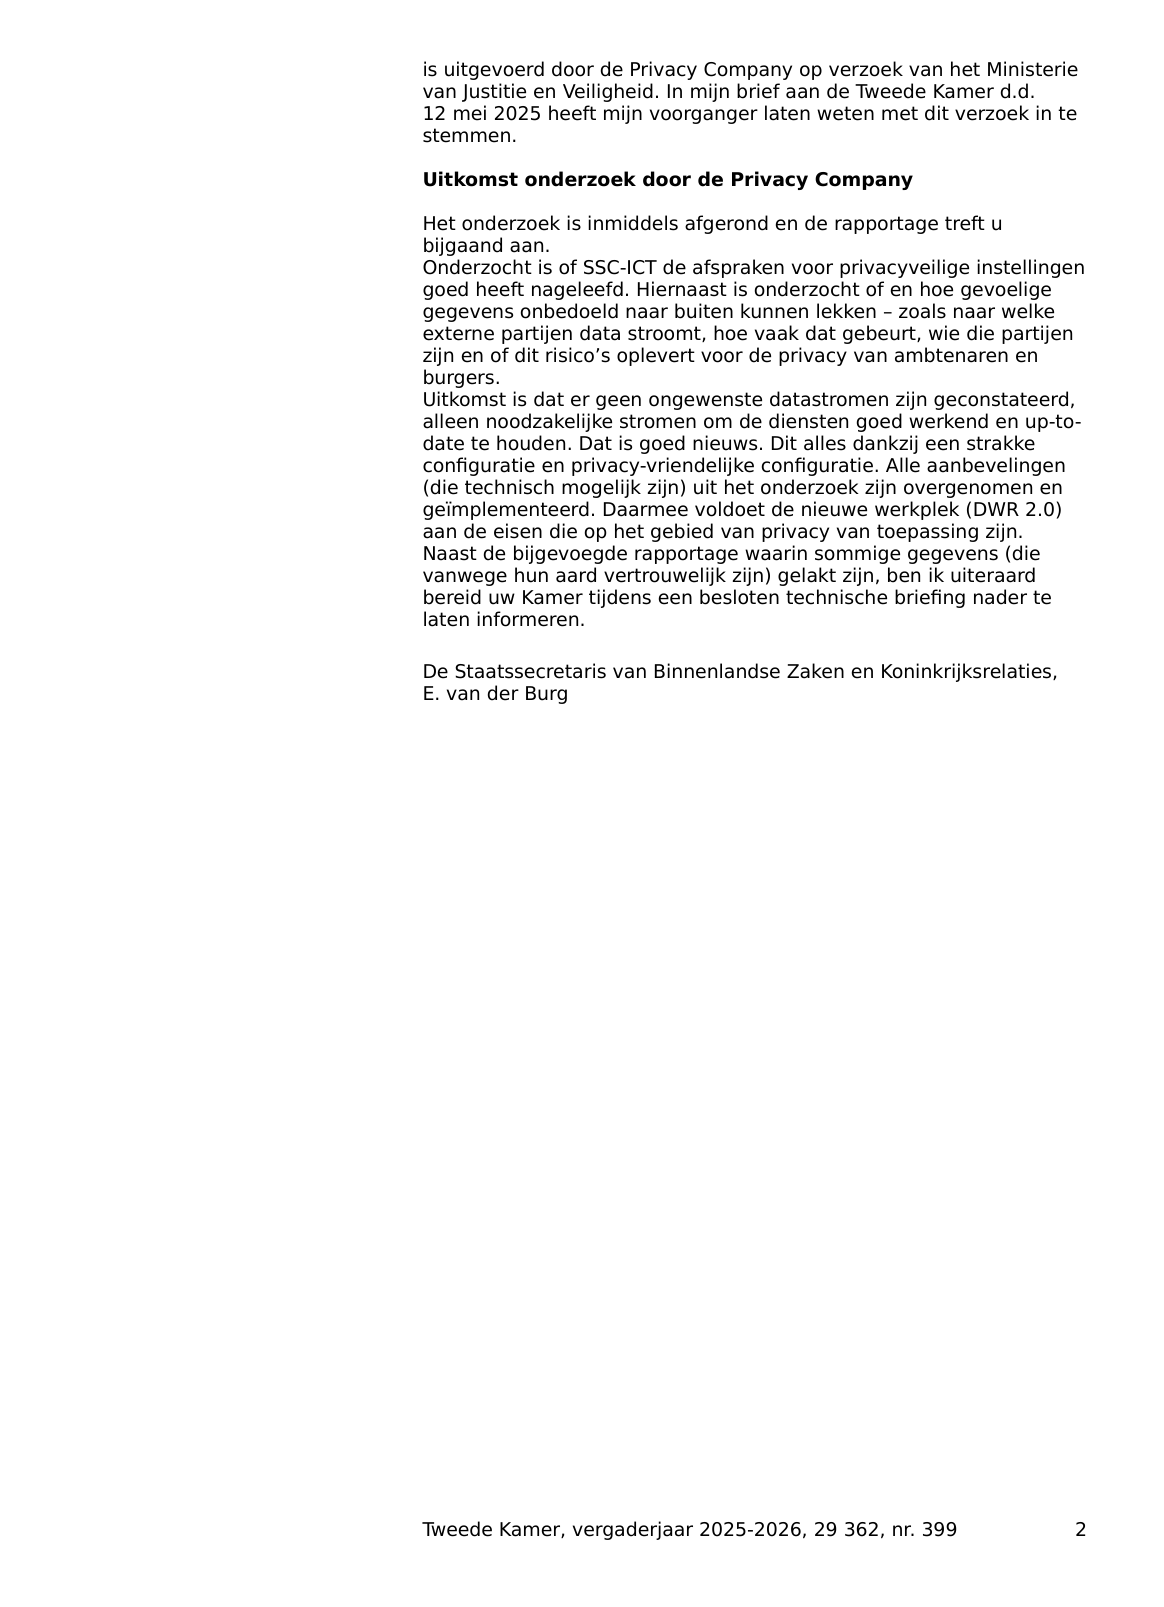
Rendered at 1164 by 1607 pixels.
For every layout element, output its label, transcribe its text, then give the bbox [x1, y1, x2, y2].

text is uitgevoerd door de Privacy Company op verzoek van het Ministerie van Justitie en Veiligheid. In mijn brief aan de Tweede Kamer d.d. 12 mei 2025 heeft mijn voorganger laten weten met dit verzoek in te stemmen. [422, 59, 1087, 147]
text Het onderzoek is inmiddels afgerond en de rapportage treft u bijgaand aan. [422, 213, 1087, 257]
text Naast de bijgevoegde rapportage waarin sommige gegevens (die vanwege hun aard vertrouwelijk zijn) gelakt zijn, ben ik uiteraard bereid uw Kamer tijdens een besloten technische briefing nader te laten informeren. [422, 543, 1087, 631]
text Onderzocht is of SSC-ICT de afspraken voor privacyveilige instellingen goed heeft nageleefd. Hiernaast is onderzocht of en hoe gevoelige gegevens onbedoeld naar buiten kunnen lekken – zoals naar welke externe partijen data stroomt, hoe vaak dat gebeurt, wie die partijen zijn en of dit risico’s oplevert voor de privacy van ambtenaren en burgers. [422, 257, 1087, 389]
text Uitkomst is dat er geen ongewenste datastromen zijn geconstateerd, alleen noodzakelijke stromen om de diensten goed werkend en up-to-date te houden. Dat is goed nieuws. Dit alles dankzij een strakke configuratie en privacy-vriendelijke configuratie. Alle aanbevelingen (die technisch mogelijk zijn) uit het onderzoek zijn overgenomen en geïmplementeerd. Daarmee voldoet de nieuwe werkplek (DWR 2.0) aan de eisen die op het gebied van privacy van toepassing zijn. [422, 389, 1087, 543]
subtitle Uitkomst onderzoek door de Privacy Company [422, 169, 1087, 191]
text De Staatssecretaris van Binnenlandse Zaken en Koninkrijksrelaties, E. van der Burg [422, 661, 1087, 705]
